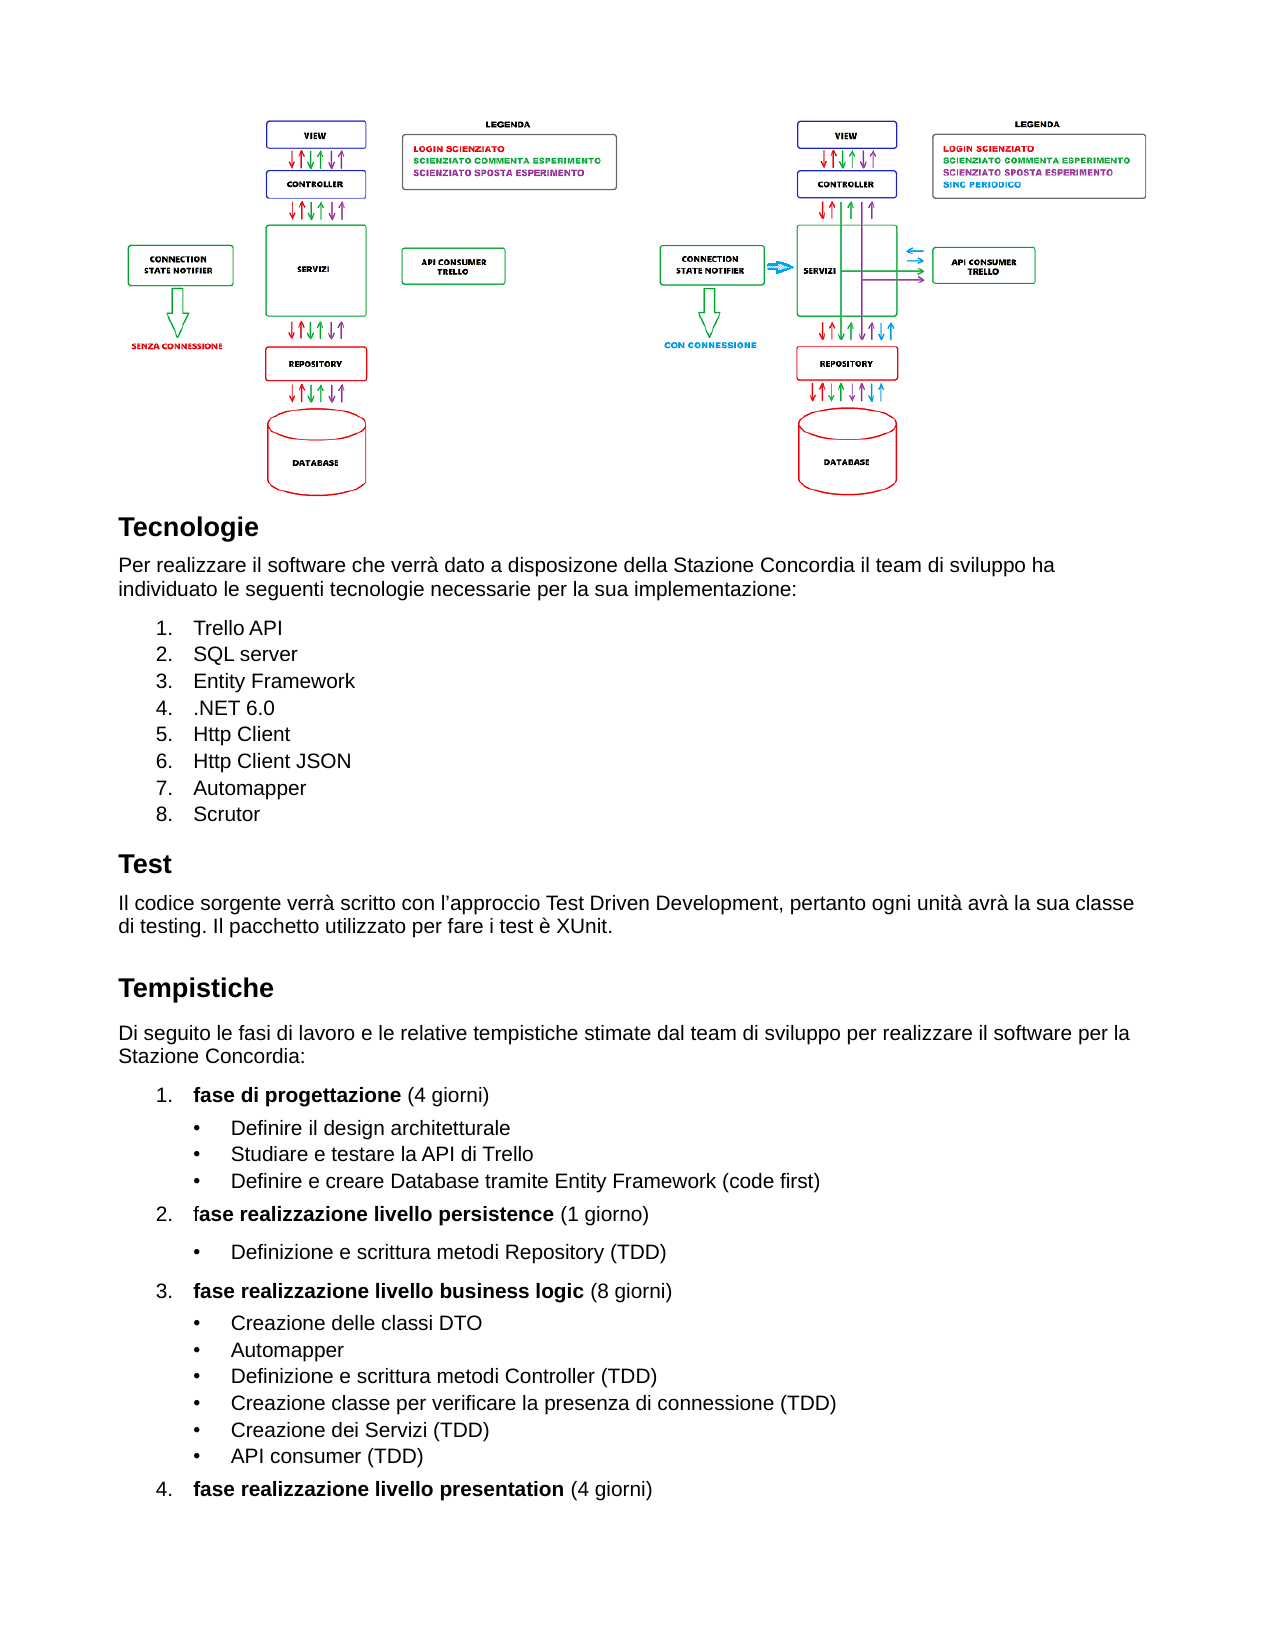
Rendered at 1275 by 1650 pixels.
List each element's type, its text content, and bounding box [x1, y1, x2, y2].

list fase realizzazione livello business logic (8 giorni) [156, 1279, 1157, 1303]
list Http Client JSON [156, 749, 1157, 773]
text Per realizzare il software che verrà dato a disposizone della Stazione Concordia il team di sviluppo ha individuato le seguenti tecnologie necessarie per la sua implementazione: [118, 553, 1157, 601]
picture [657, 119, 1147, 497]
list .NET 6.0 [156, 696, 1157, 720]
list fase di progettazione (4 giorni) [156, 1083, 1157, 1107]
list Creazione classe per verificare la presenza di connessione (TDD) [193, 1391, 1157, 1415]
list Definizione e scrittura metodi Repository (TDD) [193, 1240, 1157, 1264]
text Il codice sorgente verrà scritto con l’approccio Test Driven Development, pertanto ogni unità avrà la sua classe di testing. Il pacchetto utilizzato per fare i test è XUnit. [118, 891, 1157, 939]
subtitle Tempistiche [118, 978, 1157, 1002]
subtitle Tecnologie [118, 498, 1157, 541]
list fase realizzazione livello presentation (4 giorni) [156, 1477, 1157, 1501]
list Definire e creare Database tramite Entity Framework (code first) [193, 1169, 1157, 1193]
picture [124, 118, 621, 498]
text Di seguito le fasi di lavoro e le relative tempistiche stimate dal team di sviluppo per realizzare il software per la Stazione Concordia: [118, 1021, 1157, 1069]
list Creazione delle classi DTO [193, 1311, 1157, 1335]
list Studiare e testare la API di Trello [193, 1142, 1157, 1166]
list API consumer (TDD) [193, 1445, 1157, 1469]
list Automapper [156, 776, 1157, 800]
list Entity Framework [156, 669, 1157, 693]
list Http Client [156, 723, 1157, 747]
list Definizione e scrittura metodi Controller (TDD) [193, 1365, 1157, 1389]
subtitle Test [118, 854, 1157, 878]
list Scrutor [156, 803, 1157, 827]
list fase realizzazione livello persistence (1 giorno) [156, 1202, 1157, 1226]
list SQL server [156, 643, 1157, 667]
list Automapper [193, 1338, 1157, 1362]
list Trello API [156, 616, 1157, 640]
list Definire il design architetturale [193, 1116, 1157, 1140]
list Creazione dei Servizi (TDD) [193, 1418, 1157, 1442]
